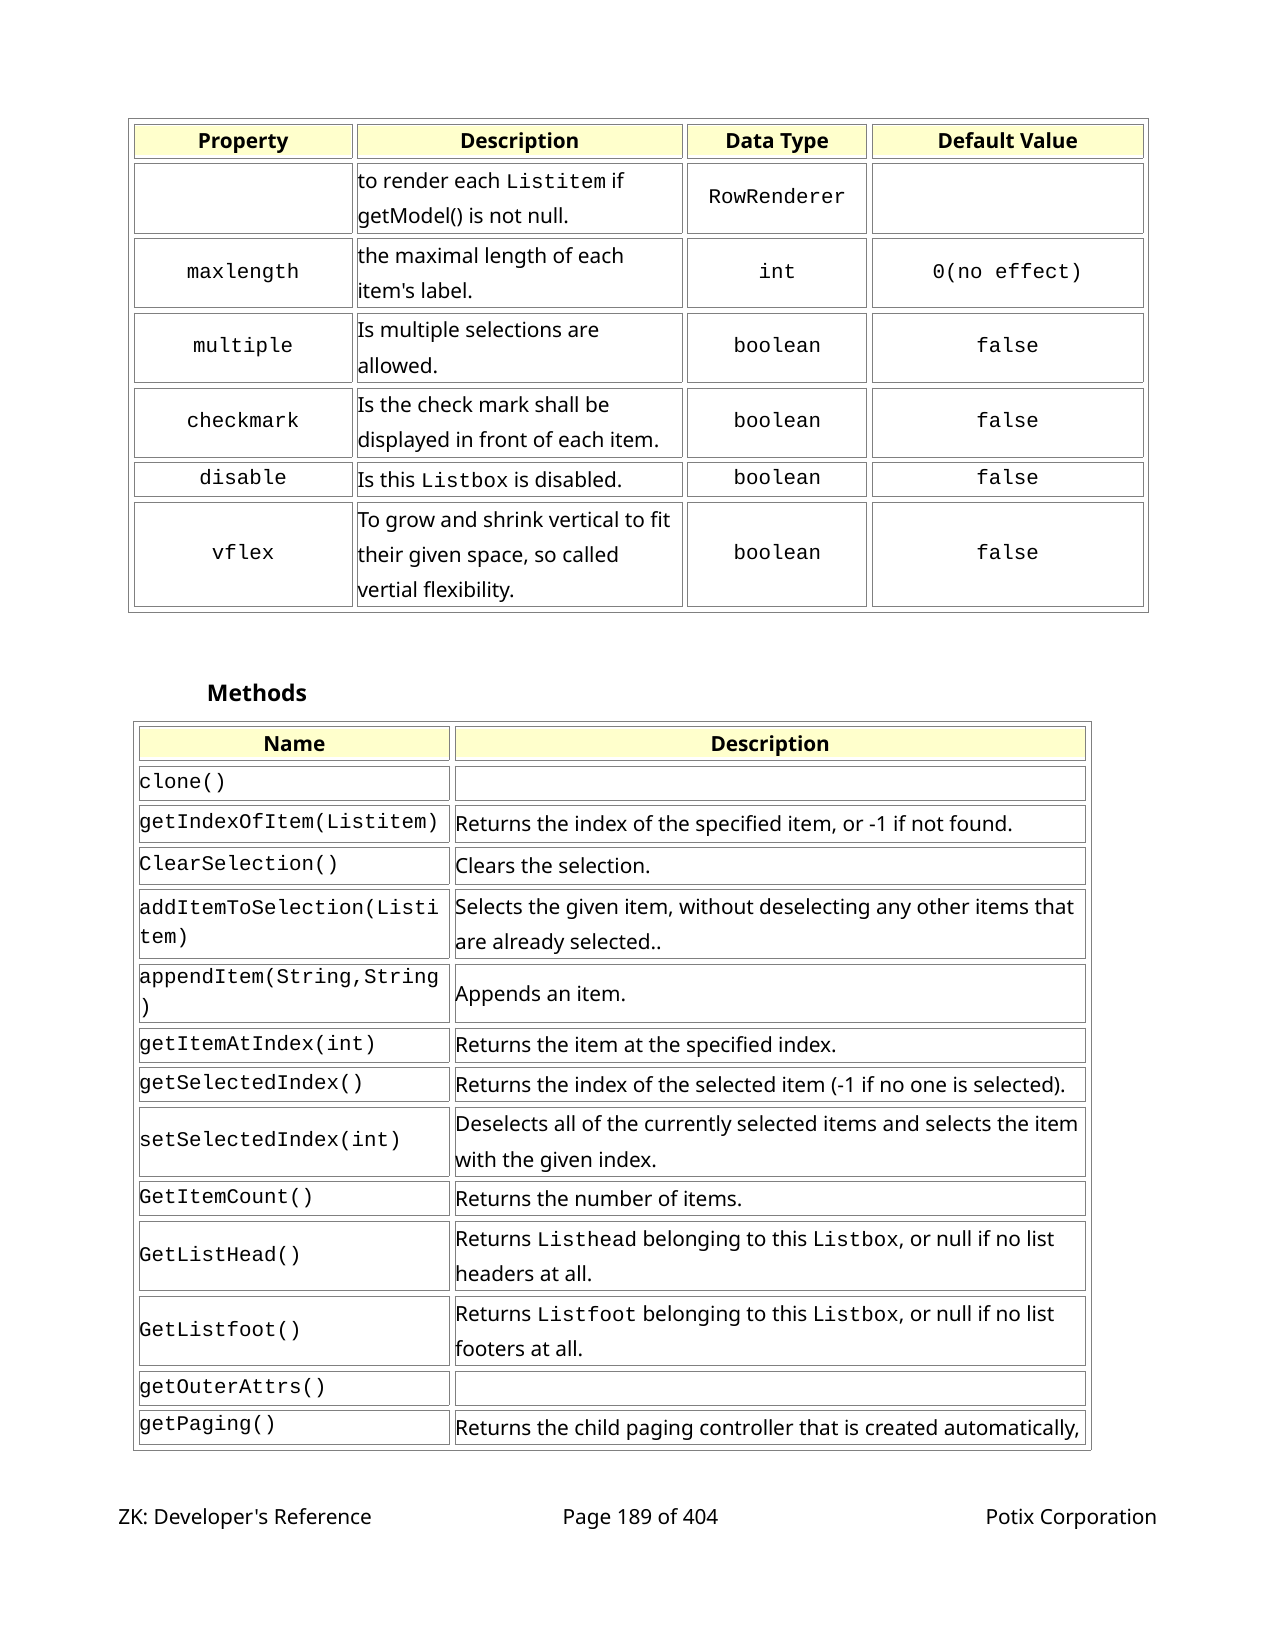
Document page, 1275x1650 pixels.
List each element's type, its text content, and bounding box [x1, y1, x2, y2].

table_cell boolean [685, 382, 869, 457]
table_cell GetItemCount() [136, 1176, 452, 1215]
table_cell [456, 1372, 1085, 1405]
table_cell Returns the number of items. [452, 1176, 1088, 1215]
table_cell GetListHead() [136, 1215, 452, 1290]
table_header Description [452, 722, 1088, 760]
table_cell getItemAtIndex(int) [136, 1022, 452, 1062]
table_cell multiple [131, 307, 354, 382]
subtitle Methods [207, 677, 1157, 708]
table_cell [456, 767, 1085, 800]
table_cell [452, 760, 1088, 800]
table_cell GetListfoot() [136, 1290, 452, 1365]
table_cell Returns Listhead belonging to this Listbox, or null if no list headers at all. [452, 1215, 1088, 1290]
table_header Property [131, 119, 354, 158]
table_cell vflex [131, 496, 354, 606]
table_cell Clears the selection. [452, 842, 1088, 883]
table_header Description [354, 119, 685, 158]
table_cell getPaging() [136, 1405, 452, 1444]
table_cell [131, 158, 354, 233]
table_cell setSelectedIndex(int) [136, 1101, 452, 1176]
table_cell checkmark [131, 382, 354, 457]
table_cell Returns the index of the specified item, or -1 if not found. [452, 800, 1088, 842]
table_cell false [869, 496, 1146, 606]
table_cell false [869, 382, 1146, 457]
table_cell false [869, 457, 1146, 496]
table_cell Returns the index of the selected item (-1 if no one is selected). [452, 1062, 1088, 1101]
table_cell RowRenderer [685, 158, 869, 233]
table_cell To grow and shrink vertical to fit their given space, so called vertial flexibility. [354, 496, 685, 606]
table_cell maxlength [131, 233, 354, 307]
table_cell Is multiple selections are allowed. [354, 307, 685, 382]
table_cell to render each Listitem if getModel() is not null. [354, 158, 685, 233]
table_cell disable [131, 457, 354, 496]
table_header Name [136, 722, 452, 760]
table_cell false [869, 307, 1146, 382]
table_cell Is this Listbox is disabled. [354, 457, 685, 496]
table_cell getOuterAttrs() [136, 1365, 452, 1405]
table_cell Is the check mark shall be displayed in front of each item. [354, 382, 685, 457]
table_cell addItemToSelection(Listitem) [136, 884, 452, 958]
table_cell boolean [685, 496, 869, 606]
table_cell [869, 158, 1146, 233]
table_cell the maximal length of each item's label. [354, 233, 685, 307]
table_cell clone() [136, 760, 452, 800]
table_header Default Value [869, 119, 1146, 158]
table_cell int [685, 233, 869, 307]
table_cell Returns the item at the specified index. [452, 1022, 1088, 1062]
table_header Data Type [685, 119, 869, 158]
table_cell getIndexOfItem(Listitem) [136, 800, 452, 842]
table_cell [452, 1365, 1088, 1405]
table_cell Selects the given item, without deselecting any other items that are already selected.. [452, 884, 1088, 958]
table_cell appendItem(String,String) [136, 958, 452, 1022]
table_cell Deselects all of the currently selected items and selects the item with the given index. [452, 1101, 1088, 1176]
table_cell boolean [685, 457, 869, 496]
table_cell Returns the child paging controller that is created automatically, [452, 1405, 1088, 1444]
table_cell Returns Listfoot belonging to this Listbox, or null if no list footers at all. [452, 1290, 1088, 1365]
table_cell getSelectedIndex() [136, 1062, 452, 1101]
table_cell Appends an item. [452, 958, 1088, 1022]
table_cell ClearSelection() [136, 842, 452, 883]
table_cell 0(no effect) [869, 233, 1146, 307]
table_cell boolean [685, 307, 869, 382]
